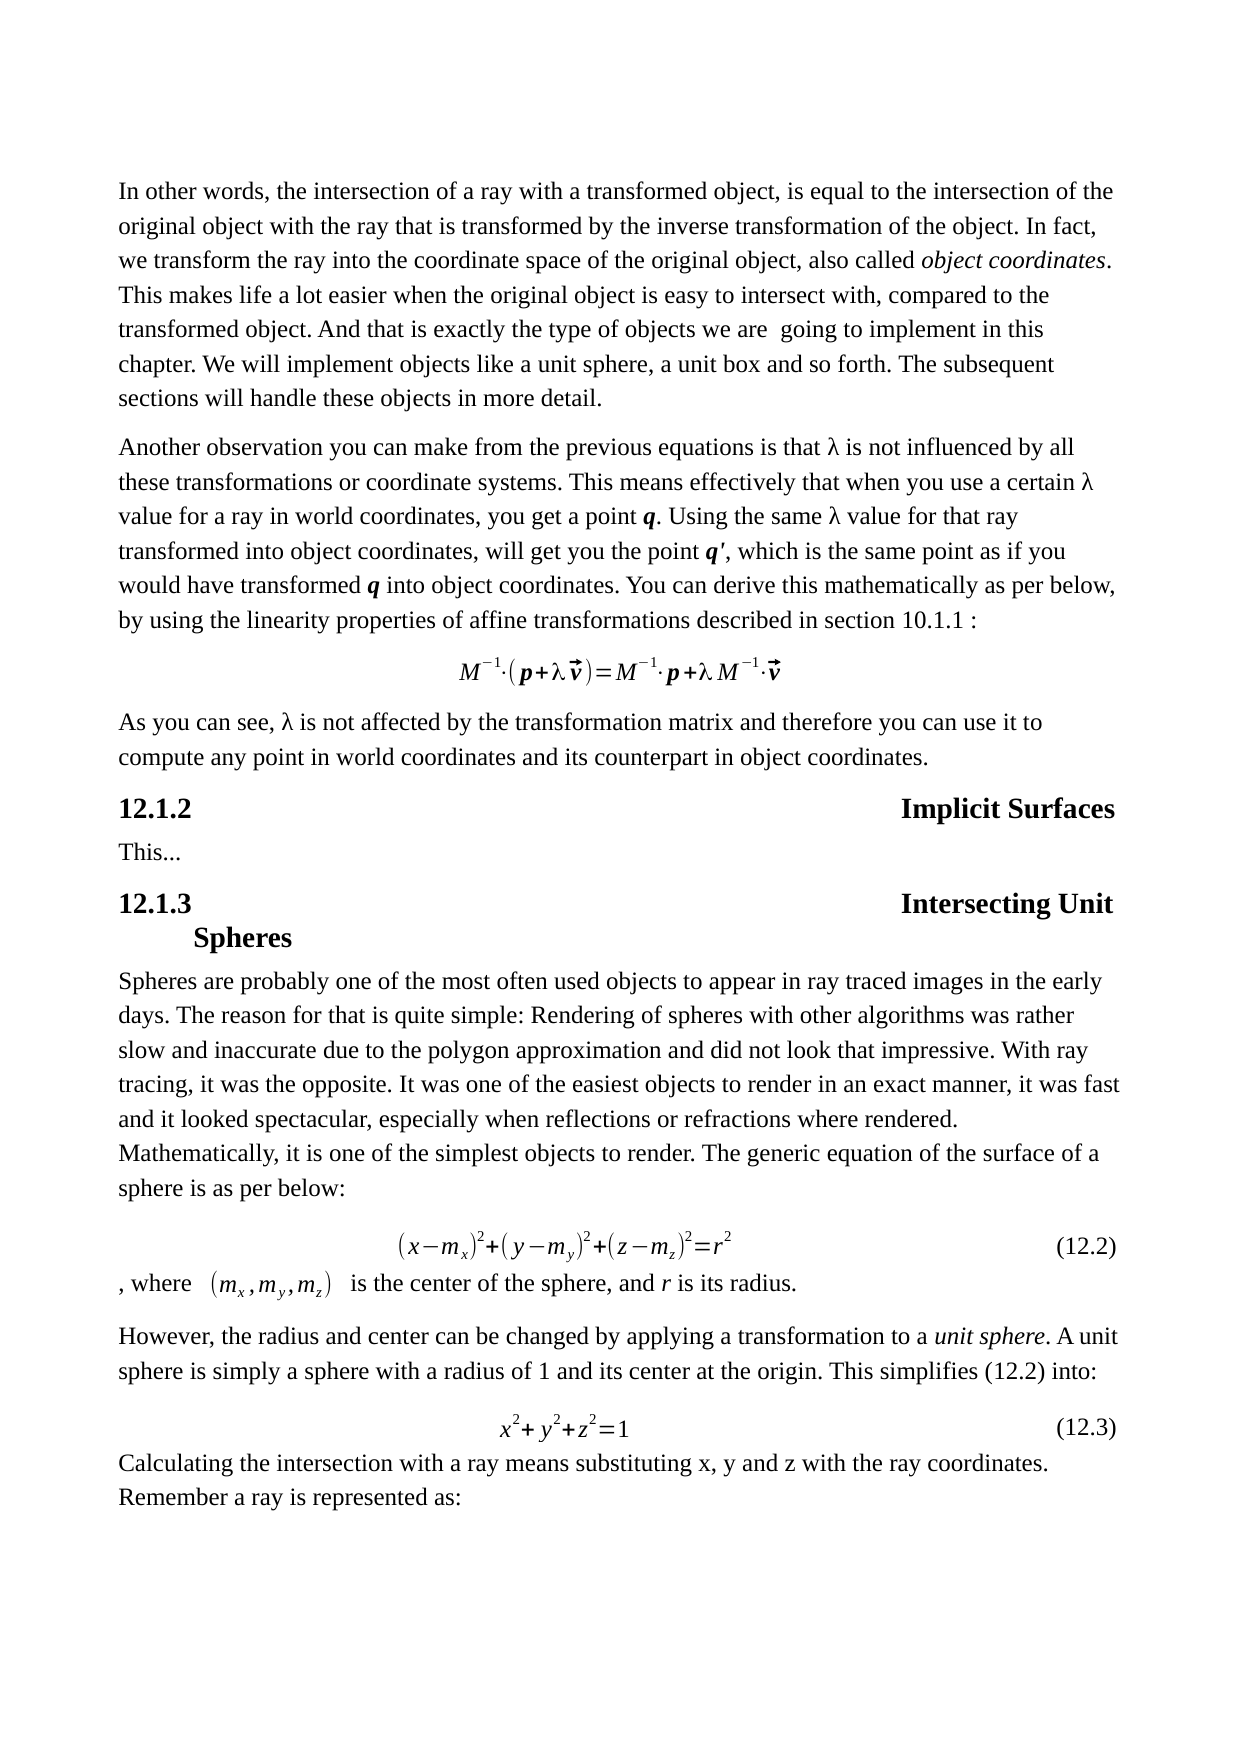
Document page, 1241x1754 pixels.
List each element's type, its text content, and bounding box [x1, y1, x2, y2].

text However, the radius and center can be changed by applying a transformation to a unit sphere. A unit sphere is simply a sphere with a radius of 1 and its center at the origin. This simplifies (12.2) into: [118, 1321, 1122, 1384]
subtitle Implicit Surfaces [118, 791, 1122, 824]
text Calculating the intersection with a ray means substituting x, y and z with the ray coordinates. Remember a ray is represented as: [118, 1448, 1122, 1511]
subtitle Intersecting Unit Spheres [118, 886, 1122, 953]
text Another observation you can make from the previous equations is that λ is not influenced by all these transformations or coordinate systems. This means effectively that when you use a certain λ value for a ray in world coordinates, you get a point q. Using the same λ value for that ray transformed into object coordinates, will get you the point q', which is the same point as if you would have transformed q into object coordinates. You can derive this mathematically as per below, by using the linearity properties of affine transformations described in section 10.1.1: [118, 432, 1122, 633]
text This... [118, 837, 1122, 866]
text In other words, the intersection of a ray with a transformed object, is equal to the intersection of the original object with the ray that is transformed by the inverse transformation of the object. In fact, we transform the ray into the coordinate space of the original object, also called object coordinates. This makes life a lot easier when the original object is easy to intersect with, compared to the transformed object. And that is exactly the type of objects we are going to implement in this chapter. We will implement objects like a unit sphere, a unit box and so forth. The subsequent sections will handle these objects in more detail. [118, 176, 1122, 412]
text As you can see, λ is not affected by the transformation matrix and therefore you can use it to compute any point in world coordinates and its counterpart in object coordinates. [118, 707, 1122, 770]
table_header [118, 1405, 1010, 1448]
text Spheres are probably one of the most often used objects to appear in ray traced images in the early days. The reason for that is quite simple: Rendering of spheres with other algorithms was rather slow and inaccurate due to the polygon approximation and did not look that impressive. With ray tracing, it was the opposite. It was one of the easiest objects to render in an exact manner, it was fast and it looked spectacular, especially when reflections or refractions where rendered. Mathematically, it is one of the simplest objects to render. The generic equation of the surface of a sphere is as per below: [118, 966, 1122, 1202]
table_header (12.3) [1010, 1405, 1122, 1448]
table_header [118, 1222, 1010, 1268]
table_header (12.2) [1010, 1222, 1122, 1268]
text , whereis the center of the sphere, and r is its radius. [118, 1268, 1122, 1301]
